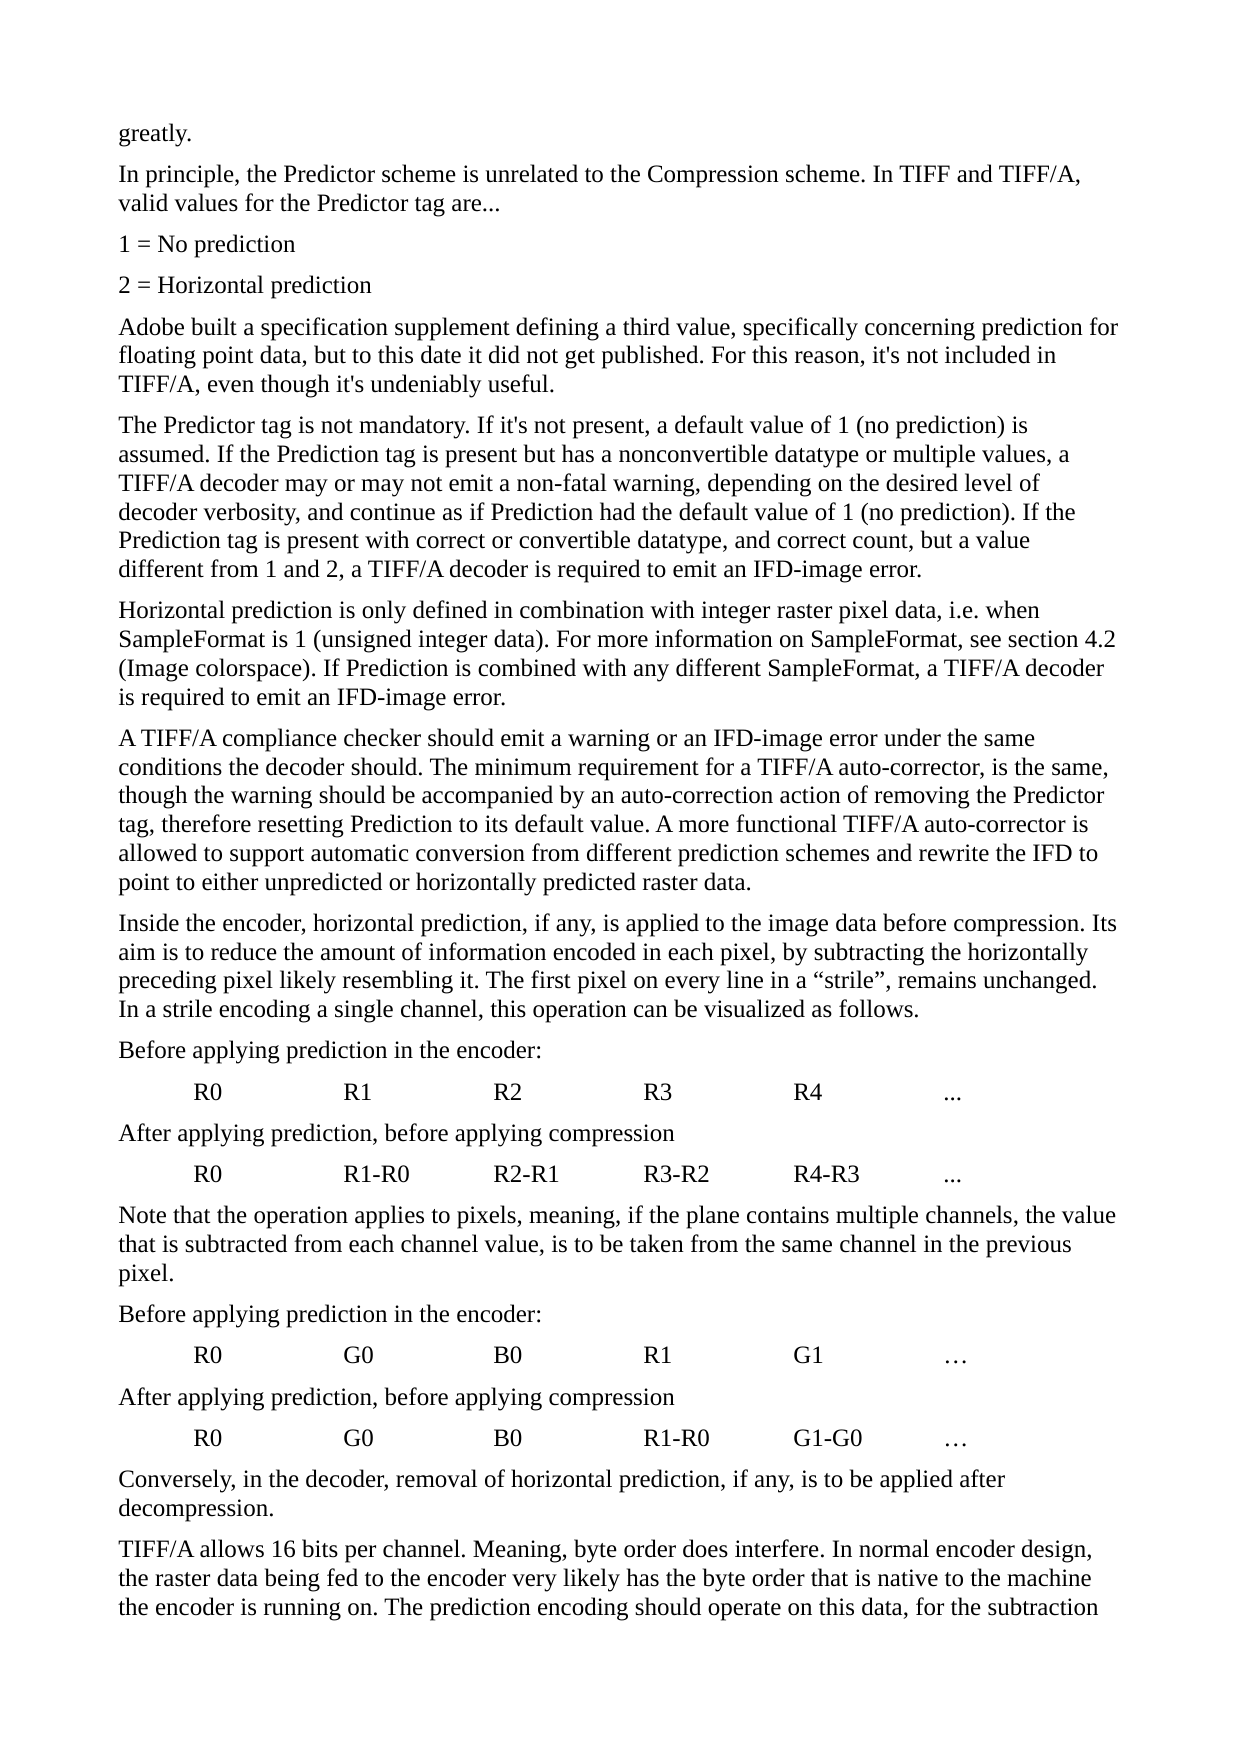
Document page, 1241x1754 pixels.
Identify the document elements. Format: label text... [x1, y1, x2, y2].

text A TIFF/A compliance checker should emit a warning or an IFD-image error under the same conditions the decoder should. The minimum requirement for a TIFF/A auto-corrector, is the same, though the warning should be accompanied by an auto-correction action of removing the Predictor tag, therefore resetting Prediction to its default value. A more functional TIFF/A auto-corrector is allowed to support automatic conversion from different prediction schemes and rewrite the IFD to point to either unpredicted or horizontally predicted raster data. [118, 723, 1122, 896]
text TIFF/A allows 16 bits per channel. Meaning, byte order does interfere. In normal encoder design, the raster data being fed to the encoder very likely has the byte order that is native to the machine the encoder is running on. The prediction encoding should operate on this data, for the subtraction [118, 1534, 1122, 1621]
text Before applying prediction in the encoder: [118, 1036, 1122, 1064]
text Conversely, in the decoder, removal of horizontal prediction, if any, is to be applied after decompression. [118, 1464, 1122, 1522]
text Before applying prediction in the encoder: [118, 1299, 1122, 1328]
text The Predictor tag is not mandatory. If it's not present, a default value of 1 (no prediction) is assumed. If the Prediction tag is present but has a nonconvertible datatype or multiple values, a TIFF/A decoder may or may not emit a non-fatal warning, depending on the desired level of decoder verbosity, and continue as if Prediction had the default value of 1 (no prediction). If the Prediction tag is present with correct or convertible datatype, and correct count, but a value different from 1 and 2, a TIFF/A decoder is required to emit an IFD-image error. [118, 411, 1122, 583]
text Inside the encoder, horizontal prediction, if any, is applied to the image data before compression. Its aim is to reduce the amount of information encoded in each pixel, by subtracting the horizontally preceding pixel likely resembling it. The first pixel on every line in a “strile”, remains unchanged. In a strile encoding a single channel, this operation can be visualized as follows. [118, 908, 1122, 1023]
text R0 R1 R2 R3 R4 ... [118, 1077, 1122, 1106]
text greatly. [118, 118, 1122, 147]
text Adobe built a specification supplement defining a third value, specifically concerning prediction for floating point data, but to this date it did not get published. For this reason, it's not included in TIFF/A, even though it's undeniably useful. [118, 312, 1122, 398]
text Horizontal prediction is only defined in combination with integer raster pixel data, i.e. when SampleFormat is 1 (unsigned integer data). For more information on SampleFormat, see section 4.2 (Image colorspace). If Prediction is combined with any different SampleFormat, a TIFF/A decoder is required to emit an IFD-image error. [118, 596, 1122, 711]
text 2 = Horizontal prediction [118, 271, 1122, 299]
text Note that the operation applies to pixels, meaning, if the plane contains multiple channels, the value that is subtracted from each channel value, is to be taken from the same channel in the previous pixel. [118, 1201, 1122, 1287]
text R0 R1-R0 R2-R1 R3-R2 R4-R3 ... [118, 1159, 1122, 1188]
text In principle, the Predictor scheme is unrelated to the Compression scheme. In TIFF and TIFF/A, valid values for the Predictor tag are... [118, 159, 1122, 217]
text R0 G0 B0 R1 G1 … [118, 1341, 1122, 1369]
text After applying prediction, before applying compression [118, 1118, 1122, 1147]
text R0 G0 B0 R1-R0 G1-G0 … [118, 1423, 1122, 1452]
text 1 = No prediction [118, 229, 1122, 258]
text After applying prediction, before applying compression [118, 1382, 1122, 1411]
